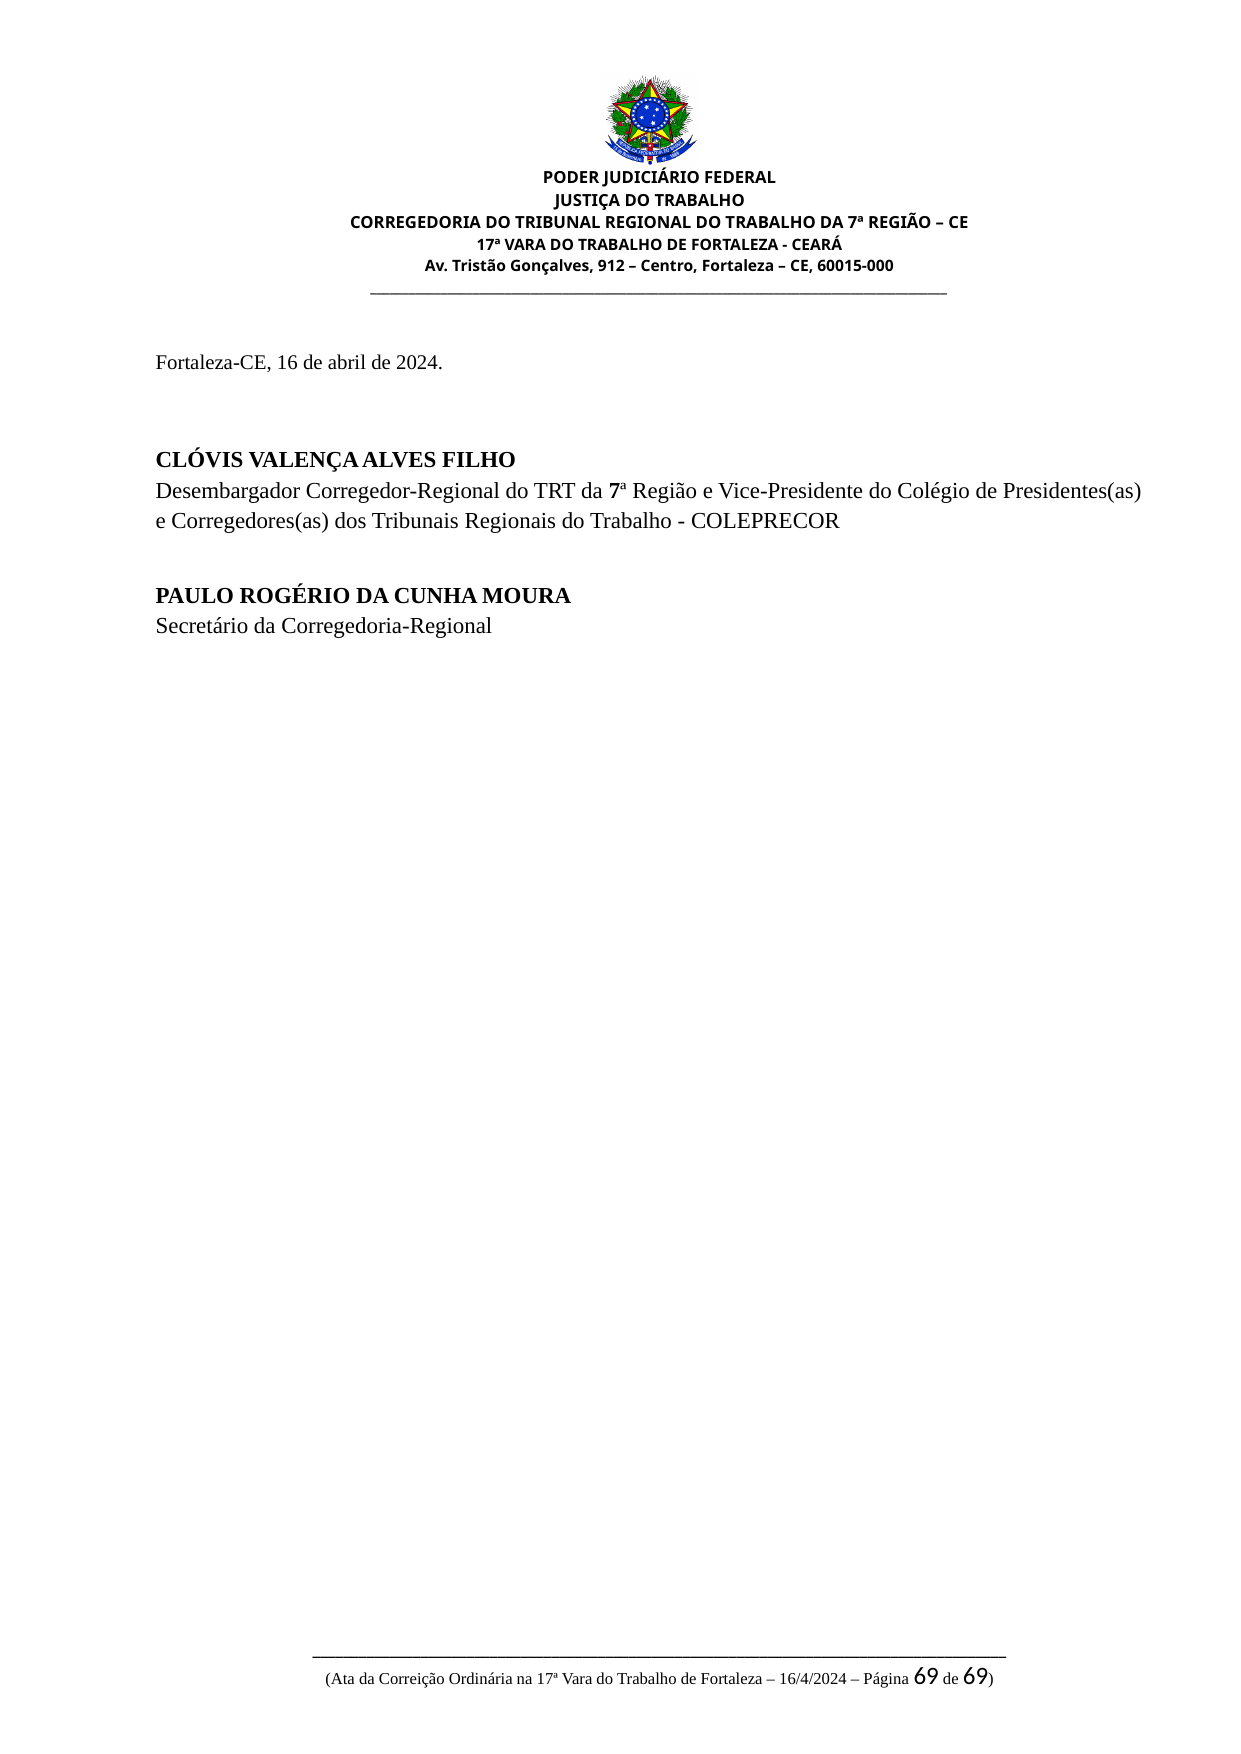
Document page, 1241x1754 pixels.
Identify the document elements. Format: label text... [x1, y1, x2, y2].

subtitle PAULO ROGÉRIO DA CUNHA MOURA [155, 552, 1143, 608]
picture [600, 73, 699, 166]
subtitle Fortaleza-CE, 16 de abril de 2024. [155, 350, 1143, 374]
subtitle Secretário da Corregedoria-Regional [155, 612, 1143, 638]
subtitle CLÓVIS VALENÇA ALVES FILHO Desembargador Corregedor-Regional do TRT da 7ª Região e Vice-Presidente do Colégio de Presidentes(as) e Corregedores(as) dos Tribunais Regionais do Trabalho - COLEPRECOR [155, 447, 1143, 533]
